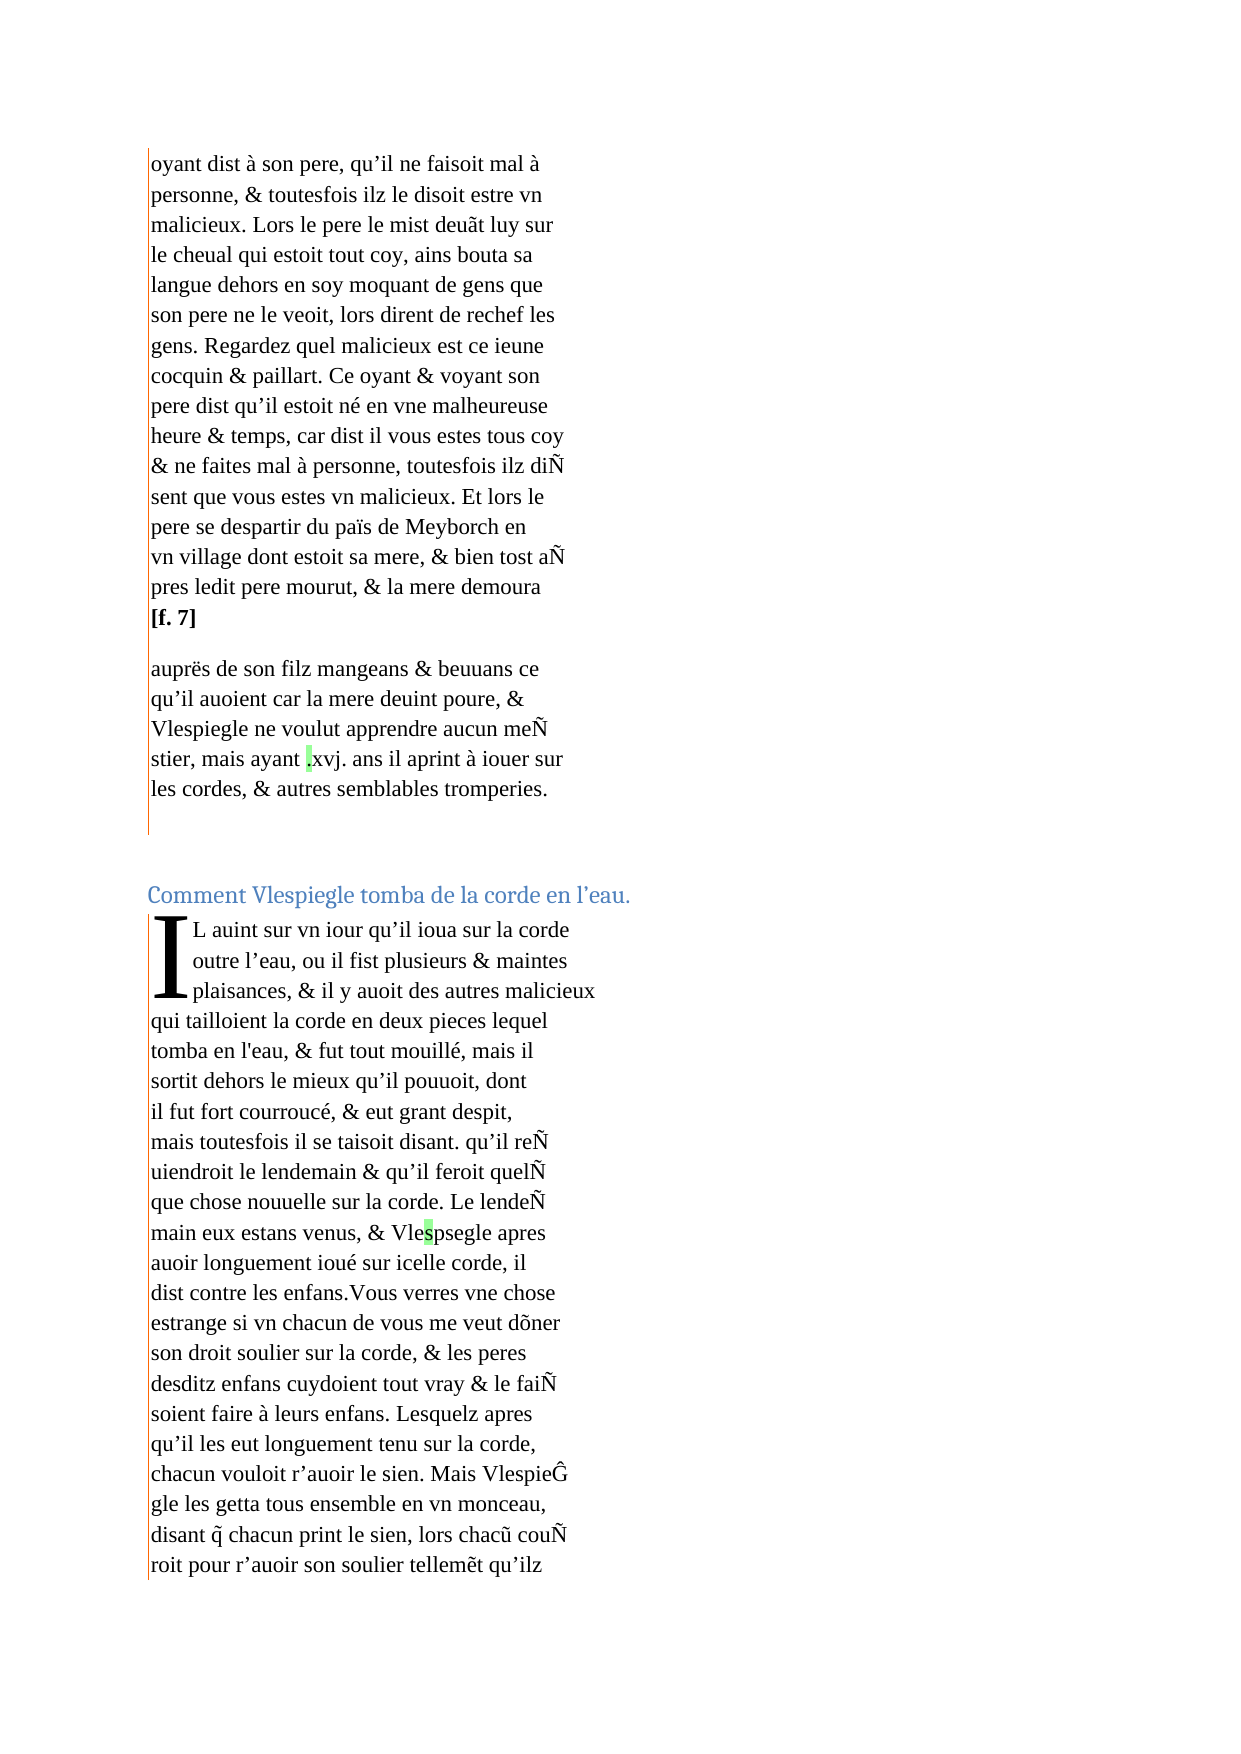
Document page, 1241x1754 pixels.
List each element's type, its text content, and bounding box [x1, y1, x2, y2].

text oyant dist à son pere, qu’il ne faisoit mal à personne, & toutesfois ilz le disoit estre vn malicieux. Lors le pere le mist deuãt luy sur le cheual qui estoit tout coy, ains bouta sa langue dehors en soy moquant de gens que son pere ne le veoit, lors dirent de rechef les gens. Regardez quel malicieux est ce ieune cocquin & paillart. Ce oyant & voyant son pere dist qu’il estoit né en vne malheureuse heure & temps, car dist il vous estes tous coy & ne faites mal à personne, toutesfois ilz diÑ sent que vous estes vn malicieux. Et lors le pere se despartir du païs de Meyborch en vn village dont estoit sa mere, & bien tost aÑ pres ledit pere mourut, & la mere demoura [f. 7] [149, 148, 1093, 630]
subtitle Comment Vlespiegle tomba de la corde en l’eau. [148, 881, 1093, 909]
text auprës de son filz mangeans & beuuans ce qu’il auoient car la mere deuint poure, & Vlespiegle ne voulut apprendre aucun meÑ stier, mais ayant .xvj. ans il aprint à iouer sur les cordes, & autres semblables tromperies. [149, 652, 1093, 835]
text IL auint sur vn iour qu’il ioua sur la corde outre l’eau, ou il fist plusieurs & maintes plaisances, & il y auoit des autres malicieux qui tailloient la corde en deux pieces lequel tomba en l'eau, & fut tout mouillé, mais il sortit dehors le mieux qu’il pouuoit, dont il fut fort courroucé, & eut grant despit, mais toutesfois il se taisoit disant. qu’il reÑ uiendroit le lendemain & qu’il feroit quelÑ que chose nouuelle sur la corde. Le lendeÑ main eux estans venus, & Vlespsegle apres auoir longuement ioué sur icelle corde, il dist contre les enfans.Vous verres vne chose estrange si vn chacun de vous me veut dõner son droit soulier sur la corde, & les peres desditz enfans cuydoient tout vray & le faiÑ soient faire à leurs enfans. Lesquelz apres qu’il les eut longuement tenu sur la corde, chacun vouloit r’auoir le sien. Mais VlespieĜ gle les getta tous ensemble en vn monceau, disant q̃ chacun print le sien, lors chacũ couÑ roit pour r’auoir son soulier tellemẽt qu’ilz [148, 913, 1093, 1580]
